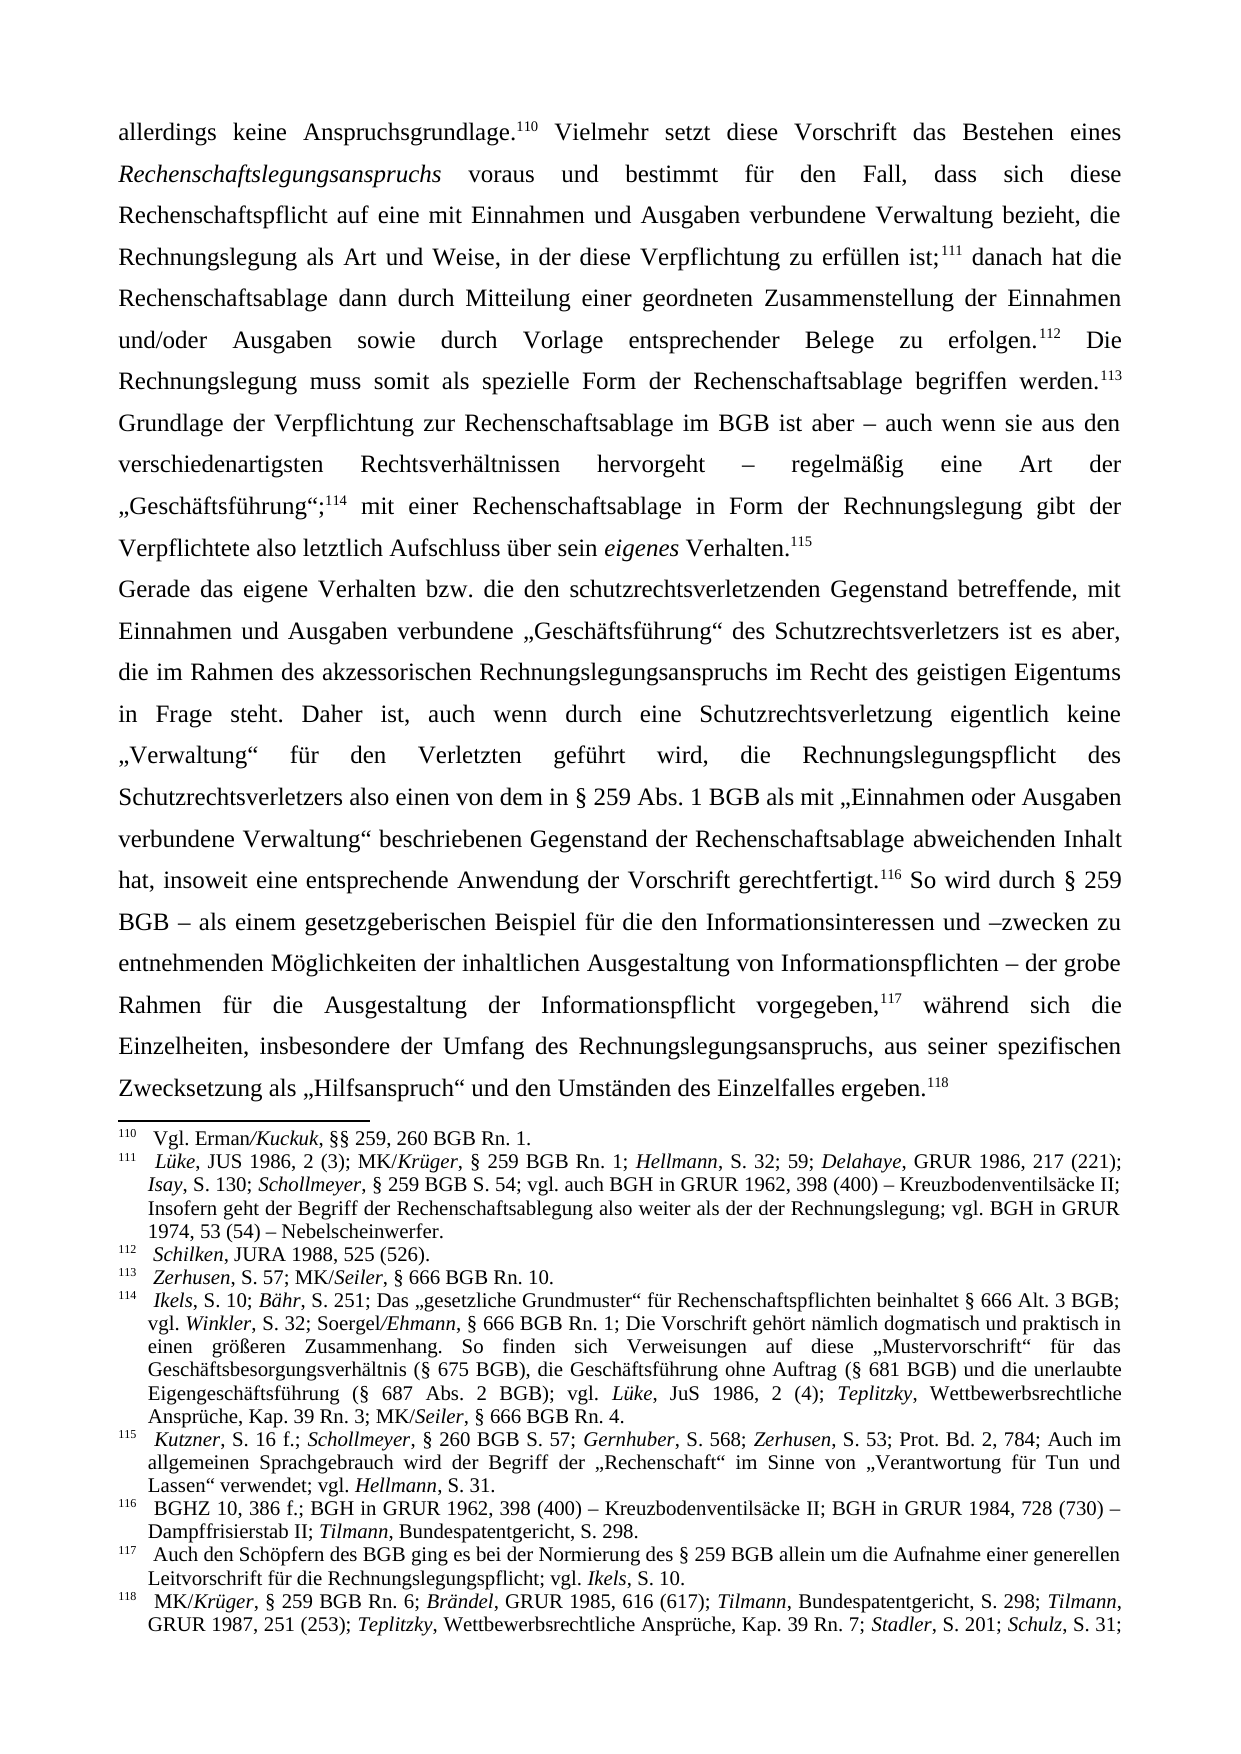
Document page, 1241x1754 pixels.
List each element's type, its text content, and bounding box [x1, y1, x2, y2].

text MK/Krüger, § 259 BGB Rn. 6; Brändel, GRUR 1985, 616 (617); Tilmann, Bundespatentgericht, S. 298; Tilmann, GRUR 1987, 251 (253); Teplitzky, Wettbewerbsrechtliche Ansprüche, Kap. 39 Rn. 7; Stadler, S. 201; Schulz, S. 31; [118, 1589, 1122, 1636]
text Vgl. Erman/Kuckuk, §§ 259, 260 BGB Rn. 1. [118, 1127, 1122, 1150]
text Lüke, JUS 1986, 2 (3); MK/Krüger, § 259 BGB Rn. 1; Hellmann, S. 32; 59; Delahaye, GRUR 1986, 217 (221); Isay, S. 130; Schollmeyer, § 259 BGB S. 54; vgl. auch BGH in GRUR 1962, 398 (400) – Kreuzbodenventilsäcke II; Insofern geht der Begriff der Rechenschaftsablegung also weiter als der der Rechnungslegung; vgl. BGH in GRUR 1974, 53 (54) – Nebelscheinwerfer. [118, 1150, 1122, 1243]
text Ikels, S. 10; Bähr, S. 251; Das „gesetzliche Grundmuster“ für Rechenschaftspflichten beinhaltet § 666 Alt. 3 BGB; vgl. Winkler, S. 32; Soergel/Ehmann, § 666 BGB Rn. 1; Die Vorschrift gehört nämlich dogmatisch und praktisch in einen größeren Zusammenhang. So finden sich Verweisungen auf diese „Mustervorschrift“ für das Geschäftsbesorgungsverhältnis (§ 675 BGB), die Geschäftsführung ohne Auftrag (§ 681 BGB) und die unerlaubte Eigengeschäftsführung (§ 687 Abs. 2 BGB); vgl. Lüke, JuS 1986, 2 (4); Teplitzky, Wettbewerbsrechtliche Ansprüche, Kap. 39 Rn. 3; MK/Seiler, § 666 BGB Rn. 4. [118, 1289, 1122, 1428]
text Auch den Schöpfern des BGB ging es bei der Normierung des § 259 BGB allein um die Aufnahme einer generellen Leitvorschrift für die Rechnungslegungspflicht; vgl. Ikels, S. 10. [118, 1543, 1122, 1589]
text Gerade das eigene Verhalten bzw. die den schutzrechtsverletzenden Gegenstand betreffende, mit Einnahmen und Ausgaben verbundene „Geschäftsführung“ des Schutzrechtsverletzers ist es aber, die im Rahmen des akzessorischen Rechnungslegungsanspruchs im Recht des geistigen Eigentums in Frage steht. Daher ist, auch wenn durch eine Schutzrechtsverletzung eigentlich keine „Verwaltung“ für den Verletzten geführt wird, die Rechnungslegungspflicht des Schutzrechtsverletzers also einen von dem in § 259 Abs. 1 BGB als mit „Einnahmen oder Ausgaben verbundene Verwaltung“ beschriebenen Gegenstand der Rechenschaftsablage abweichenden Inhalt hat, insoweit eine entsprechende Anwendung der Vorschrift gerechtfertigt. So wird durch § 259 BGB – als einem gesetzgeberischen Beispiel für die den Informationsinteressen und –zwecken zu entnehmenden Möglichkeiten der inhaltlichen Ausgestaltung von Informationspflichten – der grobe Rahmen für die Ausgestaltung der Informationspflicht vorgegeben, während sich die Einzelheiten, insbesondere der Umfang des Rechnungslegungsanspruchs, aus seiner spezifischen Zwecksetzung als „Hilfsanspruch“ und den Umständen des Einzelfalles ergeben. [118, 575, 1122, 1102]
text Zerhusen, S. 57; MK/Seiler, § 666 BGB Rn. 10. [118, 1266, 1122, 1289]
text Schilken, JURA 1988, 525 (526). [118, 1243, 1122, 1266]
text BGHZ 10, 386 f.; BGH in GRUR 1962, 398 (400) – Kreuzbodenventilsäcke II; BGH in GRUR 1984, 728 (730) – Dampffrisierstab II; Tilmann, Bundespatentgericht, S. 298. [118, 1497, 1122, 1543]
text Kutzner, S. 16 f.; Schollmeyer, § 260 BGB S. 57; Gernhuber, S. 568; Zerhusen, S. 53; Prot. Bd. 2, 784; Auch im allgemeinen Sprachgebrauch wird der Begriff der „Rechenschaft“ im Sinne von „Verantwortung für Tun und Lassen“ verwendet; vgl. Hellmann, S. 31. [118, 1428, 1122, 1497]
text allerdings keine Anspruchsgrundlage. Vielmehr setzt diese Vorschrift das Bestehen eines Rechenschaftslegungsanspruchs voraus und bestimmt für den Fall, dass sich diese Rechenschaftspflicht auf eine mit Einnahmen und Ausgaben verbundene Verwaltung bezieht, die Rechnungslegung als Art und Weise, in der diese Verpflichtung zu erfüllen ist; danach hat die Rechenschaftsablage dann durch Mitteilung einer geordneten Zusammenstellung der Einnahmen und/oder Ausgaben sowie durch Vorlage entsprechender Belege zu erfolgen. Die Rechnungslegung muss somit als spezielle Form der Rechenschaftsablage begriffen werden. Grundlage der Verpflichtung zur Rechenschaftsablage im BGB ist aber – auch wenn sie aus den verschiedenartigsten Rechtsverhältnissen hervorgeht – regelmäßig eine Art der „Geschäftsführung“; mit einer Rechenschaftsablage in Form der Rechnungslegung gibt der Verpflichtete also letztlich Aufschluss über sein eigenes Verhalten. [118, 118, 1122, 561]
